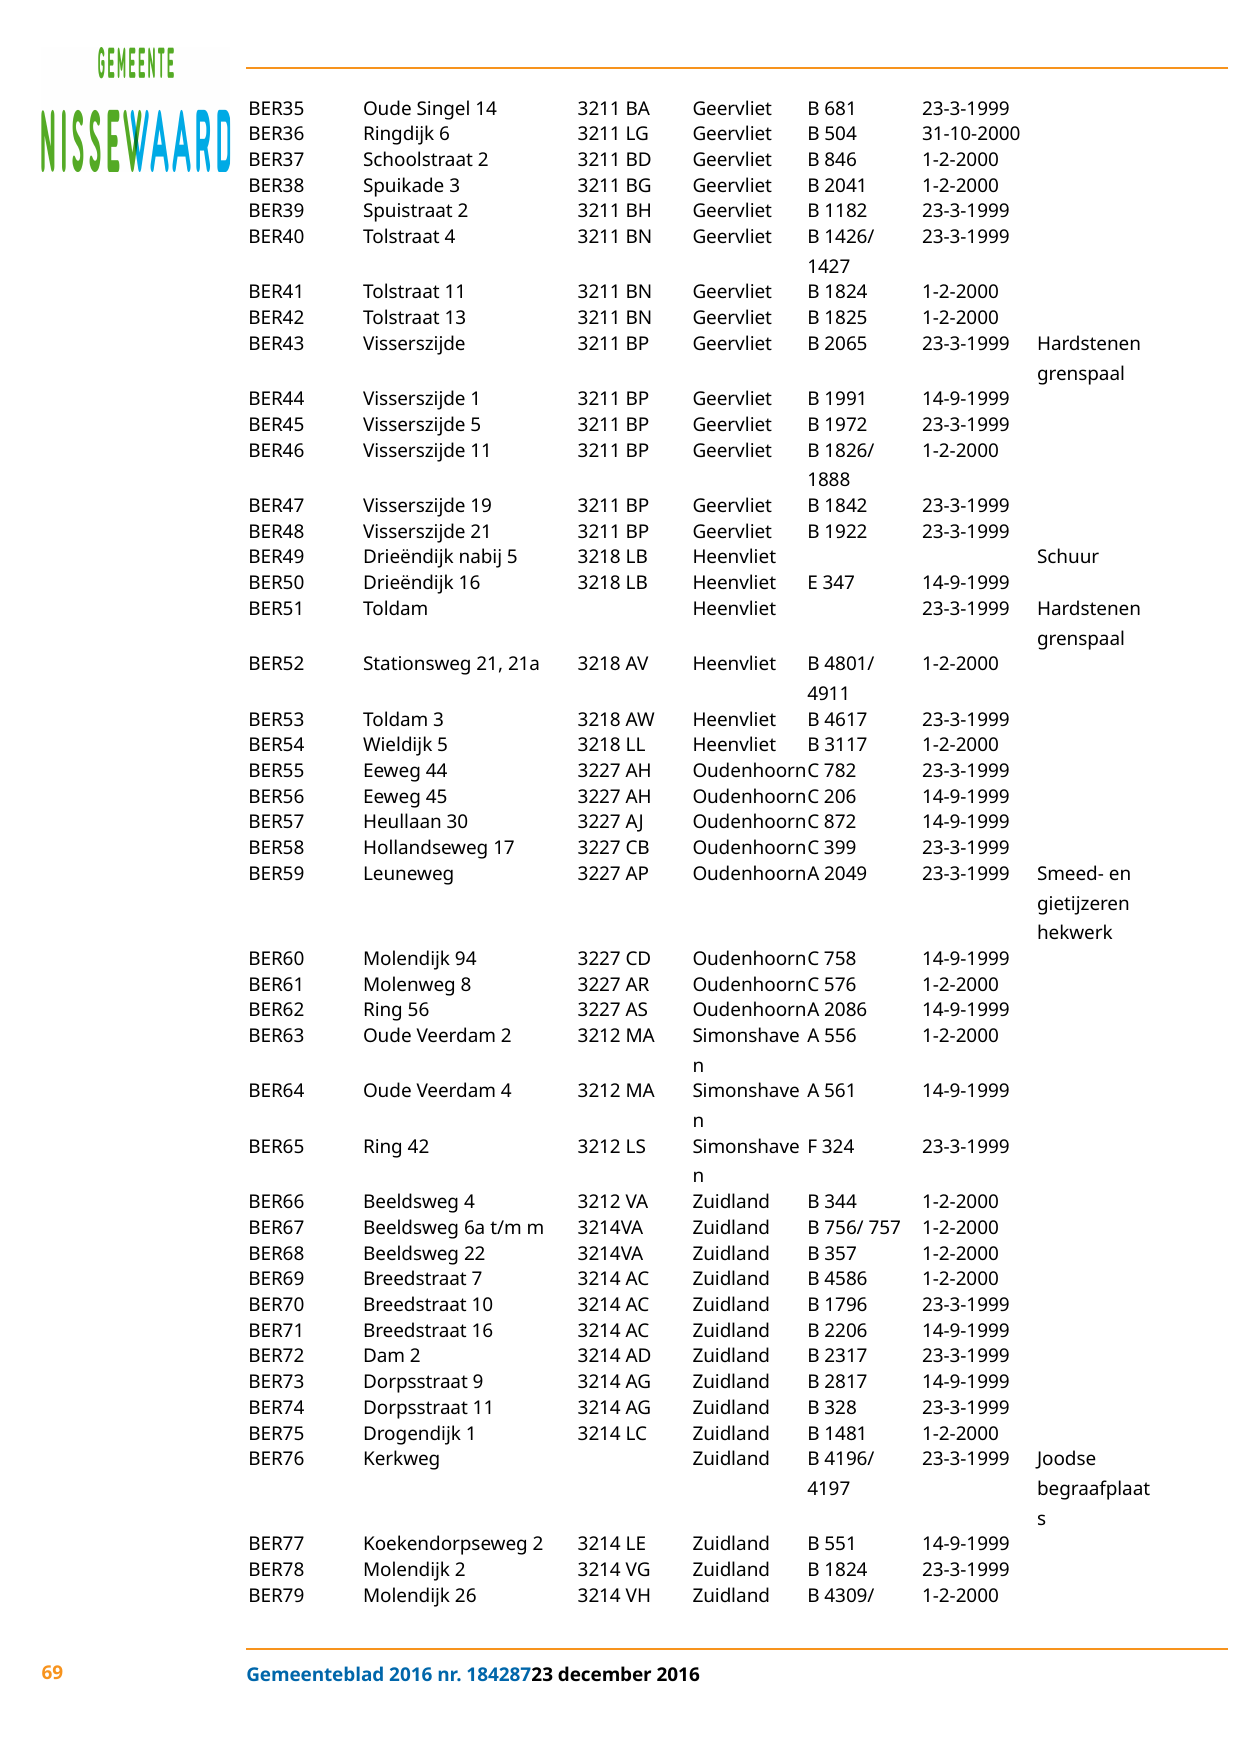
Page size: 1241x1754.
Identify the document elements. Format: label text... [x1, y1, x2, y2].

table_cell [1037, 1420, 1152, 1446]
table_cell 3211 LG [578, 121, 692, 146]
table_cell B 2817 [807, 1368, 922, 1394]
table_cell [1037, 437, 1152, 492]
table_cell F 324 [807, 1133, 922, 1188]
table_cell [1037, 651, 1152, 706]
table_cell 1-2-2000 [922, 172, 1037, 198]
table_cell Oudenhoorn [692, 945, 807, 971]
table_cell Oude Veerdam 4 [363, 1078, 577, 1133]
table_cell BER38 [248, 172, 363, 198]
table_cell B 1922 [807, 518, 922, 544]
table_cell [1037, 706, 1152, 732]
table_cell 3212 MA [578, 1022, 692, 1078]
table_cell BER78 [248, 1556, 363, 1582]
table_cell Zuidland [692, 1420, 807, 1446]
table_cell [1037, 95, 1152, 121]
table_cell [1037, 411, 1152, 437]
table_cell Visserszijde 1 [363, 386, 577, 411]
table_cell [1037, 1265, 1152, 1291]
table_cell Zuidland [692, 1556, 807, 1582]
table_cell 3214 VH [578, 1582, 692, 1608]
table_cell B 4196/ 4197 [807, 1446, 922, 1530]
table_cell 3212 VA [578, 1188, 692, 1214]
table_cell Heenvliet [692, 595, 807, 651]
table_cell 3214 LC [578, 1420, 692, 1446]
table_cell Geervliet [692, 492, 807, 518]
table_cell Molendijk 26 [363, 1582, 577, 1608]
table_cell BER57 [248, 809, 363, 834]
table_cell 3227 AJ [578, 809, 692, 834]
table_cell 23-3-1999 [922, 1556, 1037, 1582]
table_cell 3227 AR [578, 971, 692, 997]
table_cell Geervliet [692, 121, 807, 146]
table_cell 14-9-1999 [922, 1530, 1037, 1556]
table_cell B 1826/ 1888 [807, 437, 922, 492]
table_cell [922, 544, 1037, 569]
table_cell Visserszijde 5 [363, 411, 577, 437]
table_cell 3211 BA [578, 95, 692, 121]
table_cell 3211 BN [578, 279, 692, 304]
table_cell Simonshaven [692, 1078, 807, 1133]
table_cell 23-3-1999 [922, 1343, 1037, 1368]
table_cell Oudenhoorn [692, 783, 807, 809]
table_cell BER42 [248, 305, 363, 330]
table_cell 1-2-2000 [922, 437, 1037, 492]
picture [200, 151, 206, 172]
table_cell A 2086 [807, 997, 922, 1022]
table_cell BER63 [248, 1022, 363, 1078]
table_cell B 681 [807, 95, 922, 121]
table_cell [1037, 945, 1152, 971]
table_cell B 2065 [807, 330, 922, 386]
table_cell BER70 [248, 1291, 363, 1317]
table_cell Drogendijk 1 [363, 1420, 577, 1446]
table_cell Heenvliet [692, 732, 807, 757]
table_cell 14-9-1999 [922, 386, 1037, 411]
table_cell B 4309/ [807, 1582, 922, 1608]
table_cell BER66 [248, 1188, 363, 1214]
table_cell B 1842 [807, 492, 922, 518]
table_cell Dorpsstraat 11 [363, 1394, 577, 1420]
table_cell Zuidland [692, 1343, 807, 1368]
table_cell BER53 [248, 706, 363, 732]
table_cell Zuidland [692, 1188, 807, 1214]
table_cell Oude Singel 14 [363, 95, 577, 121]
table_cell 3214 AC [578, 1265, 692, 1291]
table_cell 3214VA [578, 1240, 692, 1265]
table_cell 3212 MA [578, 1078, 692, 1133]
table_cell Tolstraat 4 [363, 224, 577, 279]
table_cell 23-3-1999 [922, 198, 1037, 223]
picture [201, 122, 206, 138]
picture [154, 157, 165, 172]
table_cell BER58 [248, 835, 363, 860]
table_cell B 344 [807, 1188, 922, 1214]
table_cell 1-2-2000 [922, 732, 1037, 757]
table_cell 1-2-2000 [922, 279, 1037, 304]
table_cell Geervliet [692, 411, 807, 437]
table_cell Zuidland [692, 1394, 807, 1420]
table_cell C 782 [807, 757, 922, 783]
table_cell 14-9-1999 [922, 1368, 1037, 1394]
table_cell Beeldsweg 4 [363, 1188, 577, 1214]
table_cell 3211 BP [578, 492, 692, 518]
table_cell 14-9-1999 [922, 1317, 1037, 1343]
table_cell 1-2-2000 [922, 651, 1037, 706]
table_cell Oudenhoorn [692, 860, 807, 945]
table_cell 3227 CD [578, 945, 692, 971]
table_cell Hardstenen grenspaal [1037, 330, 1152, 386]
table_cell BER60 [248, 945, 363, 971]
table_cell B 1825 [807, 305, 922, 330]
table_cell Eeweg 44 [363, 757, 577, 783]
table_cell [807, 544, 922, 569]
table_cell Geervliet [692, 437, 807, 492]
table_cell BER46 [248, 437, 363, 492]
table_cell 3211 BP [578, 518, 692, 544]
table_cell BER62 [248, 997, 363, 1022]
table_cell [1037, 1368, 1152, 1394]
table_cell [1037, 198, 1152, 223]
table_cell Molendijk 2 [363, 1556, 577, 1582]
table_cell B 2041 [807, 172, 922, 198]
table_cell Oudenhoorn [692, 835, 807, 860]
table_cell 1-2-2000 [922, 1582, 1037, 1608]
table_cell E 347 [807, 570, 922, 595]
table_cell Zuidland [692, 1317, 807, 1343]
table_cell [1037, 386, 1152, 411]
table_cell Beeldsweg 22 [363, 1240, 577, 1265]
table_cell 23-3-1999 [922, 1394, 1037, 1420]
table_cell Hardstenen grenspaal [1037, 595, 1152, 651]
table_cell BER54 [248, 732, 363, 757]
table_cell [1037, 835, 1152, 860]
table_cell B 2206 [807, 1317, 922, 1343]
table_cell B 1796 [807, 1291, 922, 1317]
table_cell [1037, 1214, 1152, 1240]
table_cell 3211 BP [578, 411, 692, 437]
table_cell BER37 [248, 146, 363, 172]
table_cell B 1824 [807, 1556, 922, 1582]
table_cell Zuidland [692, 1214, 807, 1240]
table_cell C 206 [807, 783, 922, 809]
table_cell Schoolstraat 2 [363, 146, 577, 172]
table_cell B 1972 [807, 411, 922, 437]
table_cell 3211 BN [578, 224, 692, 279]
table_cell 3218 AW [578, 706, 692, 732]
table_cell BER45 [248, 411, 363, 437]
table_cell Geervliet [692, 146, 807, 172]
table_cell 14-9-1999 [922, 1078, 1037, 1133]
table_cell 1-2-2000 [922, 1188, 1037, 1214]
table_cell Simonshaven [692, 1022, 807, 1078]
table_cell Simonshaven [692, 1133, 807, 1188]
table_cell Wieldijk 5 [363, 732, 577, 757]
table_cell Oudenhoorn [692, 971, 807, 997]
table_cell Geervliet [692, 224, 807, 279]
table_cell BER59 [248, 860, 363, 945]
table_cell Spuistraat 2 [363, 198, 577, 223]
table_cell B 2317 [807, 1343, 922, 1368]
table_cell Zuidland [692, 1582, 807, 1608]
table_cell Zuidland [692, 1530, 807, 1556]
table_cell Leuneweg [363, 860, 577, 945]
table_cell Visserszijde 19 [363, 492, 577, 518]
table_cell 3214 AC [578, 1317, 692, 1343]
table_cell [1037, 492, 1152, 518]
table_cell 3227 AH [578, 757, 692, 783]
table_cell [1037, 1582, 1152, 1608]
table_cell B 756/ 757 [807, 1214, 922, 1240]
table_cell Heenvliet [692, 544, 807, 569]
table_cell B 551 [807, 1530, 922, 1556]
table_cell BER68 [248, 1240, 363, 1265]
table_cell Visserszijde [363, 330, 577, 386]
table_cell [1037, 1291, 1152, 1317]
table_cell 3218 LB [578, 544, 692, 569]
table_cell B 1481 [807, 1420, 922, 1446]
table_cell 1-2-2000 [922, 1265, 1037, 1291]
table_cell Zuidland [692, 1368, 807, 1394]
table_cell Molenweg 8 [363, 971, 577, 997]
table_cell 23-3-1999 [922, 835, 1037, 860]
table_cell BER77 [248, 1530, 363, 1556]
table_cell Kerkweg [363, 1446, 577, 1530]
table_cell BER49 [248, 544, 363, 569]
table_cell Geervliet [692, 172, 807, 198]
table_cell Geervliet [692, 330, 807, 386]
table_cell 3218 LL [578, 732, 692, 757]
table_cell BER79 [248, 1582, 363, 1608]
table_cell BER69 [248, 1265, 363, 1291]
table_cell BER56 [248, 783, 363, 809]
table_cell BER52 [248, 651, 363, 706]
table_cell BER48 [248, 518, 363, 544]
table_cell 3218 LB [578, 570, 692, 595]
table_cell A 561 [807, 1078, 922, 1133]
table_cell 3214 AC [578, 1291, 692, 1317]
table_cell Geervliet [692, 518, 807, 544]
table_cell Heenvliet [692, 570, 807, 595]
table_cell Geervliet [692, 386, 807, 411]
table_cell [1037, 518, 1152, 544]
table_cell Eeweg 45 [363, 783, 577, 809]
table_cell B 1991 [807, 386, 922, 411]
table_cell [578, 1446, 692, 1530]
table_cell 1-2-2000 [922, 1214, 1037, 1240]
table_cell 1-2-2000 [922, 1240, 1037, 1265]
table_cell [1037, 570, 1152, 595]
table_cell BER64 [248, 1078, 363, 1133]
table_cell Zuidland [692, 1291, 807, 1317]
table_cell BER51 [248, 595, 363, 651]
table_cell [1037, 1240, 1152, 1265]
table_cell [1037, 732, 1152, 757]
table_cell BER71 [248, 1317, 363, 1343]
table_cell Visserszijde 21 [363, 518, 577, 544]
table_cell 23-3-1999 [922, 595, 1037, 651]
table_cell Koekendorpseweg 2 [363, 1530, 577, 1556]
table_cell BER44 [248, 386, 363, 411]
table_cell [578, 595, 692, 651]
table_cell Drieëndijk 16 [363, 570, 577, 595]
table_cell 1-2-2000 [922, 146, 1037, 172]
table_cell BER72 [248, 1343, 363, 1368]
table_cell [1037, 1317, 1152, 1343]
table_cell 23-3-1999 [922, 1291, 1037, 1317]
table_cell Stationsweg 21, 21a [363, 651, 577, 706]
table_cell BER41 [248, 279, 363, 304]
table_cell 3227 AH [578, 783, 692, 809]
table_cell [807, 595, 922, 651]
table_cell Heenvliet [692, 651, 807, 706]
table_cell [1037, 757, 1152, 783]
table_cell Oudenhoorn [692, 757, 807, 783]
table_cell 23-3-1999 [922, 706, 1037, 732]
table_cell 23-3-1999 [922, 95, 1037, 121]
table_cell BER39 [248, 198, 363, 223]
table_cell 23-3-1999 [922, 224, 1037, 279]
table_cell 3211 BG [578, 172, 692, 198]
table_cell 3227 AP [578, 860, 692, 945]
table_cell [1037, 172, 1152, 198]
table_cell C 399 [807, 835, 922, 860]
table_cell Smeed- en gietijzeren hekwerk [1037, 860, 1152, 945]
table_cell Joodse begraafplaats [1037, 1446, 1152, 1530]
table_cell 3211 BP [578, 437, 692, 492]
table_cell [1037, 279, 1152, 304]
table_cell 14-9-1999 [922, 783, 1037, 809]
table_cell BER61 [248, 971, 363, 997]
table_cell Tolstraat 11 [363, 279, 577, 304]
table_cell Heullaan 30 [363, 809, 577, 834]
table_cell BER76 [248, 1446, 363, 1530]
table_cell B 504 [807, 121, 922, 146]
table_cell 3214VA [578, 1214, 692, 1240]
table_cell 14-9-1999 [922, 570, 1037, 595]
table_cell 3211 BH [578, 198, 692, 223]
picture [222, 122, 227, 160]
table_cell B 1426/ 1427 [807, 224, 922, 279]
table_cell [1037, 224, 1152, 279]
table_cell 3211 BP [578, 386, 692, 411]
table_cell [1037, 121, 1152, 146]
table_cell Beeldsweg 6a t/m m [363, 1214, 577, 1240]
table_cell 3211 BP [578, 330, 692, 386]
table_cell BER65 [248, 1133, 363, 1188]
table_cell 3211 BN [578, 305, 692, 330]
table_cell 3227 AS [578, 997, 692, 1022]
table_cell C 872 [807, 809, 922, 834]
table_cell [1037, 146, 1152, 172]
table_cell Geervliet [692, 279, 807, 304]
table_cell B 846 [807, 146, 922, 172]
table_cell Geervliet [692, 305, 807, 330]
table_cell 1-2-2000 [922, 305, 1037, 330]
table_cell Breedstraat 16 [363, 1317, 577, 1343]
table_cell Dorpsstraat 9 [363, 1368, 577, 1394]
table_cell 23-3-1999 [922, 492, 1037, 518]
table_cell 31-10-2000 [922, 121, 1037, 146]
table_cell Breedstraat 10 [363, 1291, 577, 1317]
table_cell B 1182 [807, 198, 922, 223]
table_cell 23-3-1999 [922, 1446, 1037, 1530]
table_cell [1037, 1394, 1152, 1420]
table_cell 14-9-1999 [922, 997, 1037, 1022]
table_cell Tolstraat 13 [363, 305, 577, 330]
table_cell BER67 [248, 1214, 363, 1240]
table_cell Schuur [1037, 544, 1152, 569]
table_cell 23-3-1999 [922, 860, 1037, 945]
table_cell [1037, 1133, 1152, 1188]
table_cell C 758 [807, 945, 922, 971]
table_cell Oude Veerdam 2 [363, 1022, 577, 1078]
table_cell Dam 2 [363, 1343, 577, 1368]
table_cell [1037, 783, 1152, 809]
table_cell [1037, 1078, 1152, 1133]
table_cell BER73 [248, 1368, 363, 1394]
table_cell 1-2-2000 [922, 971, 1037, 997]
table_cell B 328 [807, 1394, 922, 1420]
table_cell B 4617 [807, 706, 922, 732]
table_cell Zuidland [692, 1240, 807, 1265]
table_cell Drieëndijk nabij 5 [363, 544, 577, 569]
table_cell Ring 56 [363, 997, 577, 1022]
table_cell 3214 AG [578, 1394, 692, 1420]
table_cell Oudenhoorn [692, 809, 807, 834]
table_cell [1037, 997, 1152, 1022]
table_cell [1037, 809, 1152, 834]
table_cell BER74 [248, 1394, 363, 1420]
table_cell Oudenhoorn [692, 997, 807, 1022]
table_cell Zuidland [692, 1446, 807, 1530]
table_cell Spuikade 3 [363, 172, 577, 198]
table_cell [1037, 1188, 1152, 1214]
table_cell 23-3-1999 [922, 330, 1037, 386]
table_cell BER40 [248, 224, 363, 279]
table_cell B 357 [807, 1240, 922, 1265]
table_cell BER43 [248, 330, 363, 386]
table_cell Zuidland [692, 1265, 807, 1291]
table_cell B 1824 [807, 279, 922, 304]
table_cell 3211 BD [578, 146, 692, 172]
table_cell 1-2-2000 [922, 1420, 1037, 1446]
table_cell [1037, 1022, 1152, 1078]
table_cell Ring 42 [363, 1133, 577, 1188]
table_cell A 556 [807, 1022, 922, 1078]
picture [176, 157, 187, 172]
table_cell 3214 AD [578, 1343, 692, 1368]
table_cell 14-9-1999 [922, 945, 1037, 971]
table_cell [1037, 971, 1152, 997]
table_cell Molendijk 94 [363, 945, 577, 971]
table_cell C 576 [807, 971, 922, 997]
table_cell BER36 [248, 121, 363, 146]
table_cell Heenvliet [692, 706, 807, 732]
table_cell 23-3-1999 [922, 411, 1037, 437]
table_cell A 2049 [807, 860, 922, 945]
table_cell 3214 VG [578, 1556, 692, 1582]
table_cell B 3117 [807, 732, 922, 757]
table_cell 14-9-1999 [922, 809, 1037, 834]
table_cell [1037, 305, 1152, 330]
table_cell Hollandseweg 17 [363, 835, 577, 860]
table_cell BER50 [248, 570, 363, 595]
table_cell 3212 LS [578, 1133, 692, 1188]
table_cell Ringdijk 6 [363, 121, 577, 146]
table_cell BER55 [248, 757, 363, 783]
table_cell Visserszijde 11 [363, 437, 577, 492]
table_cell BER47 [248, 492, 363, 518]
table_cell BER35 [248, 95, 363, 121]
table_cell [1037, 1343, 1152, 1368]
table_cell 3214 AG [578, 1368, 692, 1394]
table_cell 23-3-1999 [922, 518, 1037, 544]
table_cell Breedstraat 7 [363, 1265, 577, 1291]
table_cell 3214 LE [578, 1530, 692, 1556]
table_cell 3218 AV [578, 651, 692, 706]
table_cell 1-2-2000 [922, 1022, 1037, 1078]
table_cell [1037, 1556, 1152, 1582]
table_cell 23-3-1999 [922, 1133, 1037, 1188]
table_cell Geervliet [692, 95, 807, 121]
table_cell 3227 CB [578, 835, 692, 860]
table_cell Geervliet [692, 198, 807, 223]
table_cell [1037, 1530, 1152, 1556]
table_cell Toldam [363, 595, 577, 651]
table_cell BER75 [248, 1420, 363, 1446]
picture [41, 47, 231, 172]
table_cell 23-3-1999 [922, 757, 1037, 783]
table_cell Toldam 3 [363, 706, 577, 732]
table_cell B 4586 [807, 1265, 922, 1291]
table_cell B 4801/ 4911 [807, 651, 922, 706]
